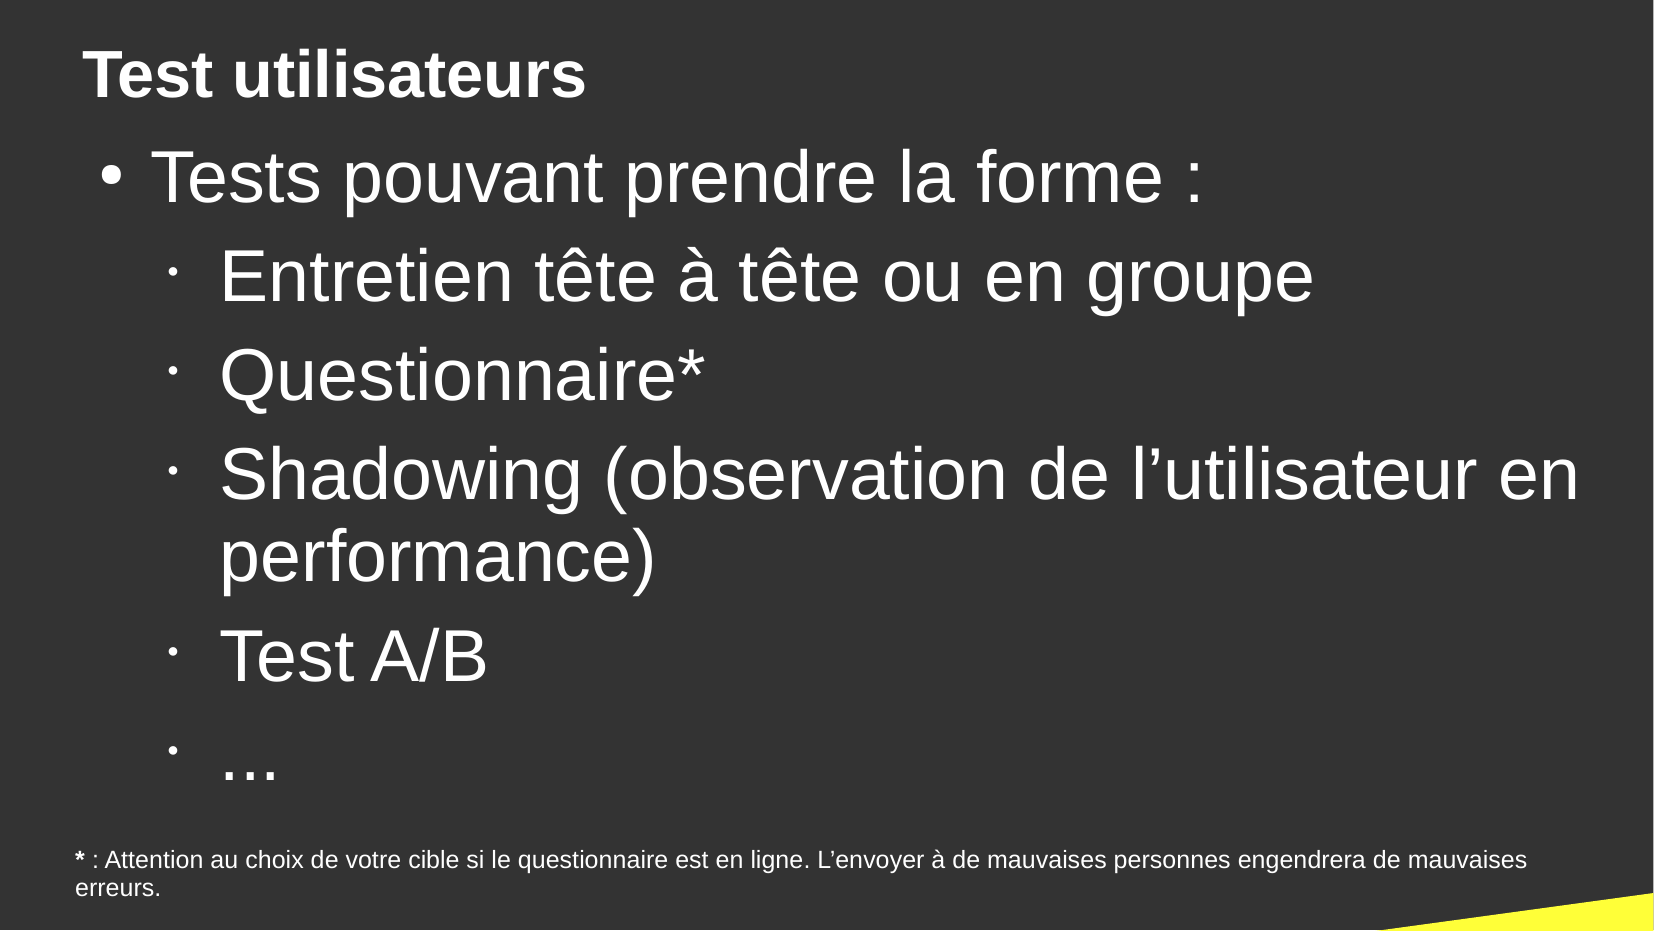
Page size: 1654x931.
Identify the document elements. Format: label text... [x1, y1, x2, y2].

title Test utilisateurs [82, 37, 1571, 114]
text_box [1546, 892, 1654, 931]
list Tests pouvant prendre la forme : Entretien tête à tête ou en groupe Questionnaire* Shadowing (observation de l’utilisateur en performance) Test A/B ... [80, 135, 1620, 804]
text_box * : Attention au choix de votre cible si le questionnaire est en ligne. L’envoyer à de mauvaises personnes engendrera de mauvaises erreurs. [60, 838, 1546, 931]
